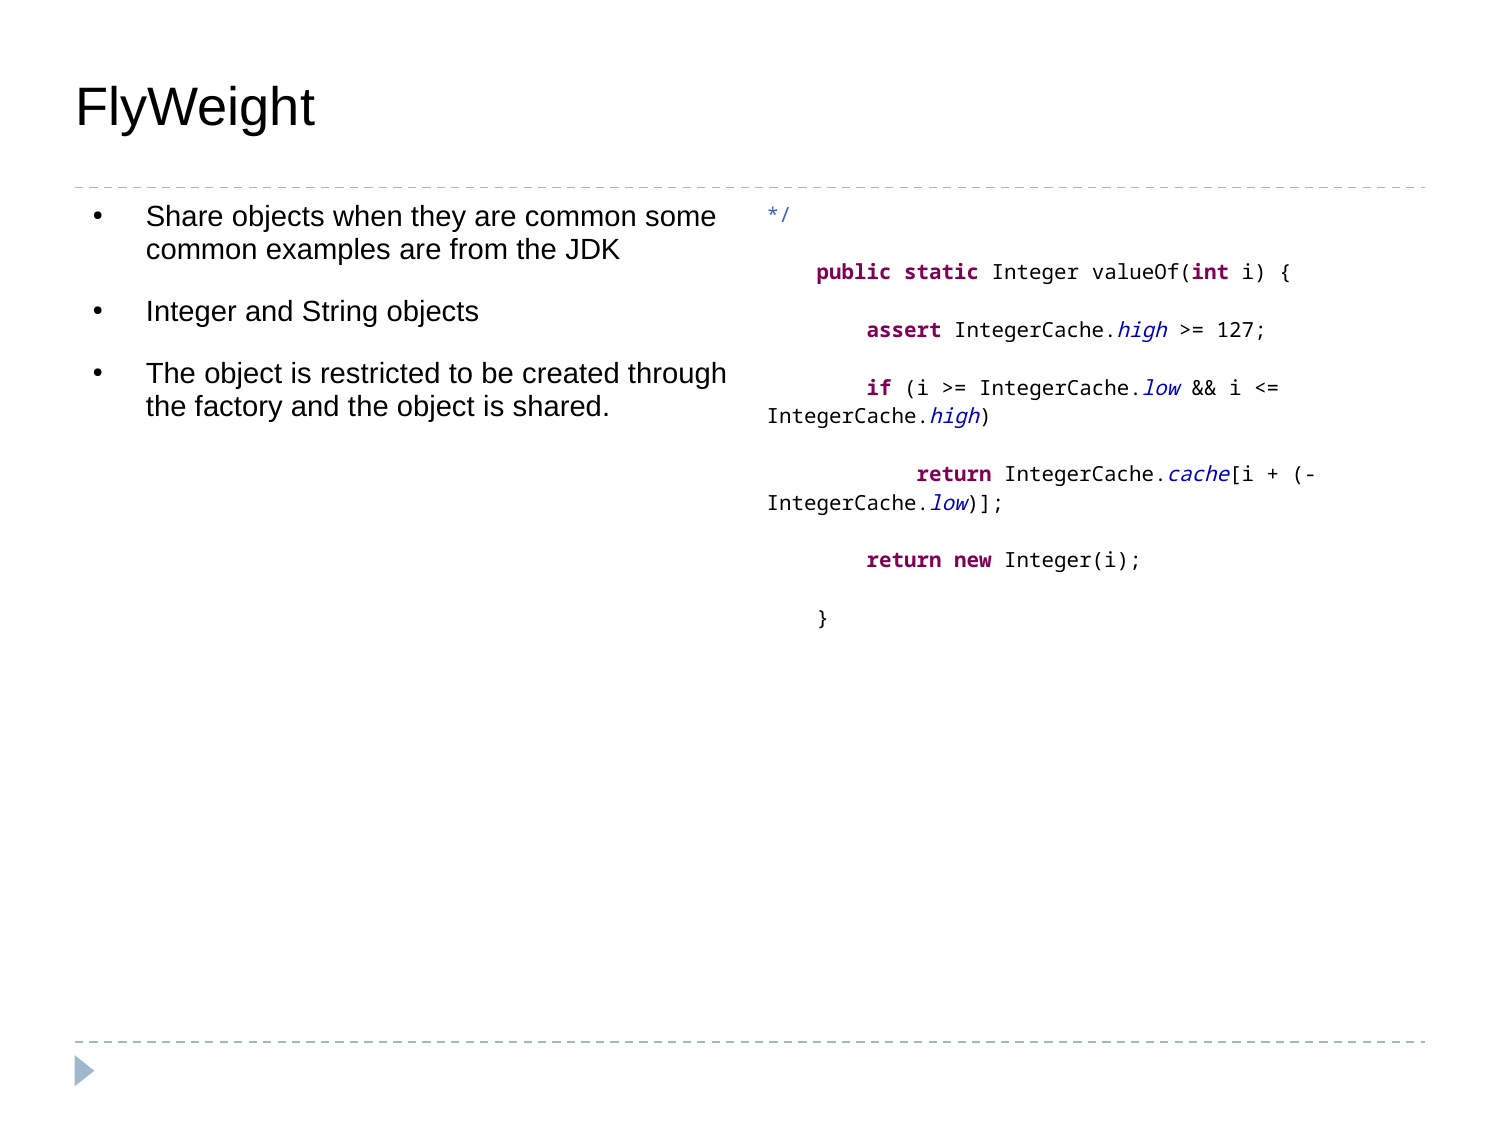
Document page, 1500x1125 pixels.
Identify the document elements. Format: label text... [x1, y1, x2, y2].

list */ public static Integer valueOf(int i) { assert IntegerCache.high >= 127; if (i >= IntegerCache.low && i <= IntegerCache.high) return IntegerCache.cache[i + (-IntegerCache.low)]; return new Integer(i); } [766, 200, 1426, 1010]
title FlyWeight [75, 24, 1425, 188]
list Share objects when they are common some common examples are from the JDK Integer and String objects The object is restricted to be created through the factory and the object is shared. [75, 200, 734, 1010]
